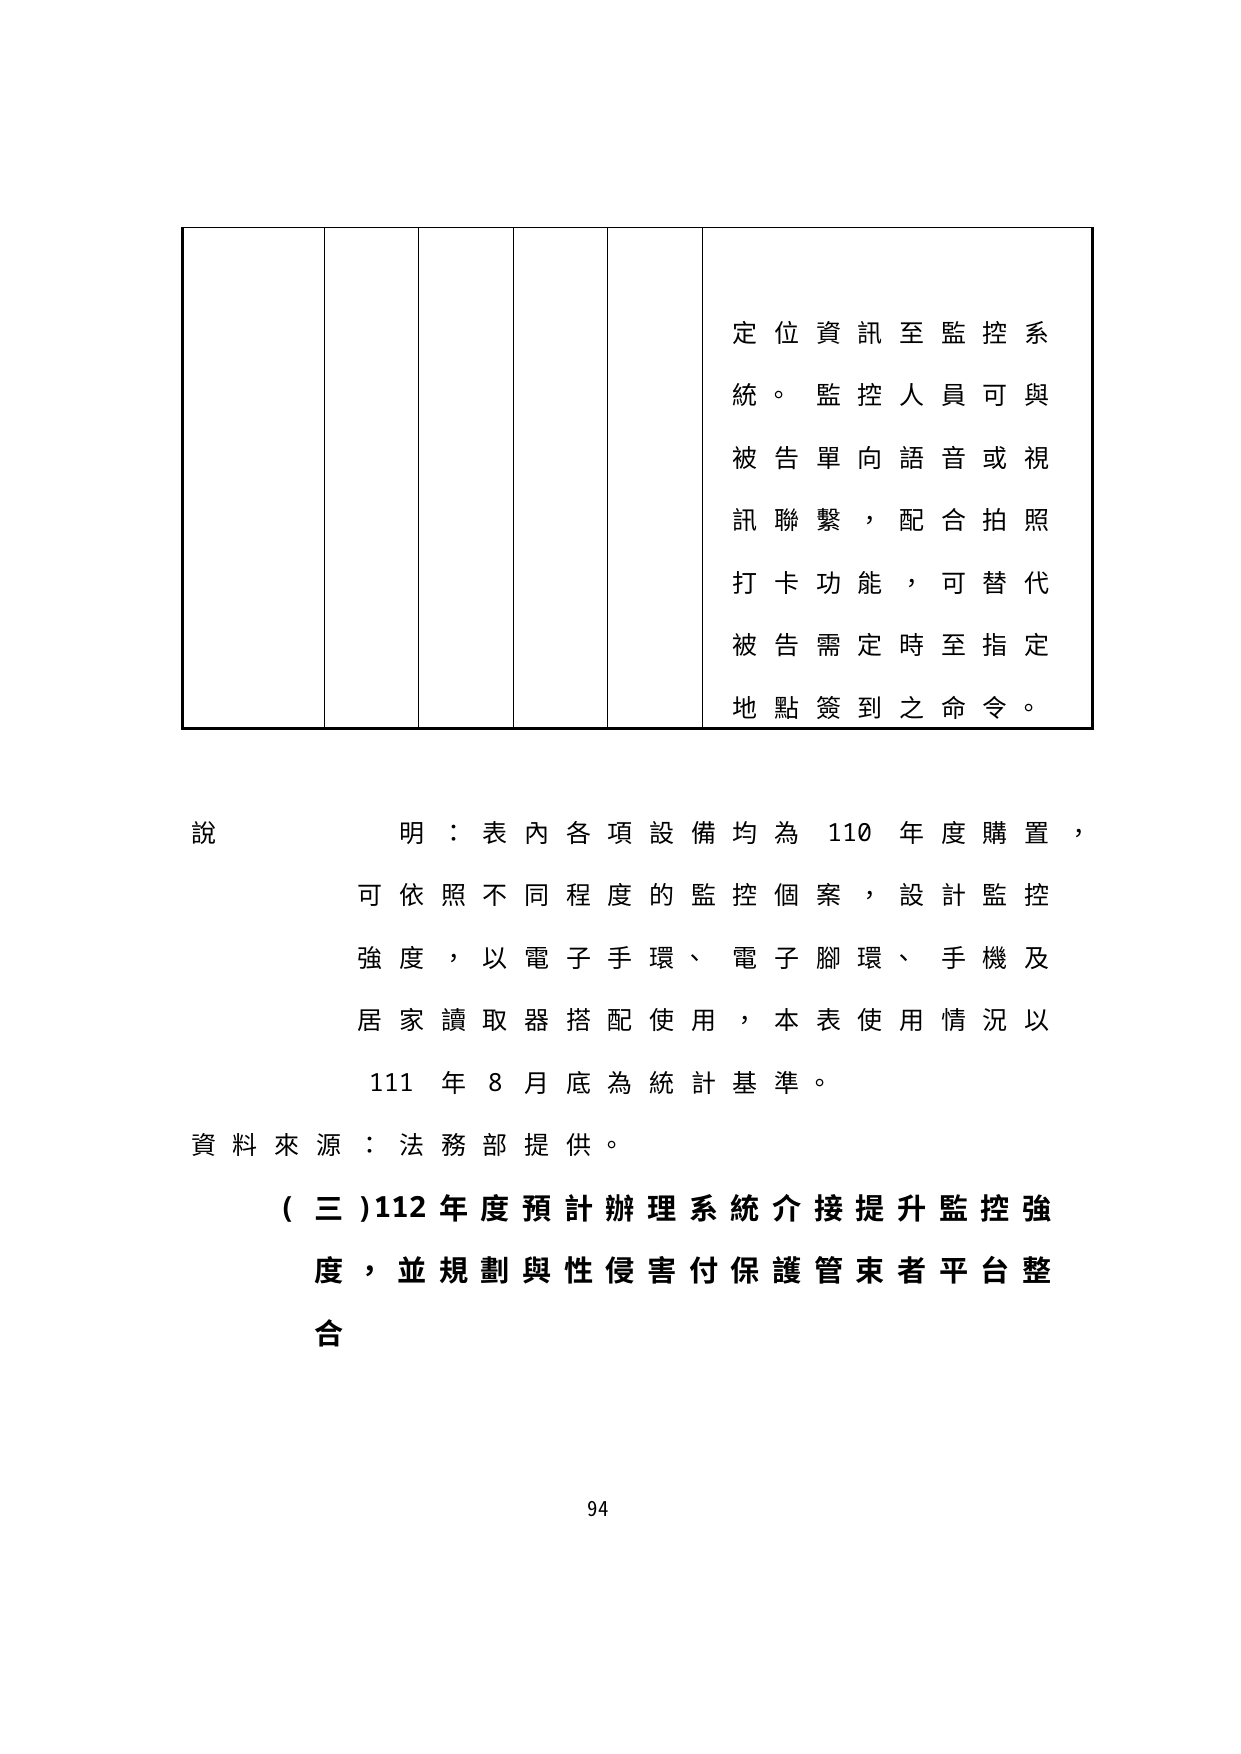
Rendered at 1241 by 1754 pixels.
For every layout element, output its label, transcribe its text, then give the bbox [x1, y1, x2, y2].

table_cell - [419, 228, 513, 727]
table_cell 定位資訊至監控系統。監控人員可與被告單向語音或視訊聯繫，配合拍照打卡功能，可替代被告需定時至指定地點簽到之命令。 [703, 228, 1091, 727]
table_cell [514, 228, 607, 727]
text 資料來源：法務部提供。 [183, 1102, 1058, 1165]
table_cell [608, 228, 702, 727]
text 說 明：表內各項設備均為110年度購置，可依照不同程度的監控個案，設計監控強度，以電子手環、電子腳環、手機及居家讀取器搭配使用，本表使用情況以111年8月底為統計基準。 [183, 790, 1058, 1102]
table_cell [184, 228, 324, 727]
table_cell - [325, 228, 418, 727]
text (三)112年度預計辦理系統介接提升監控強度，並規劃與性侵害付保護管束者平台整合 [242, 1165, 1058, 1352]
